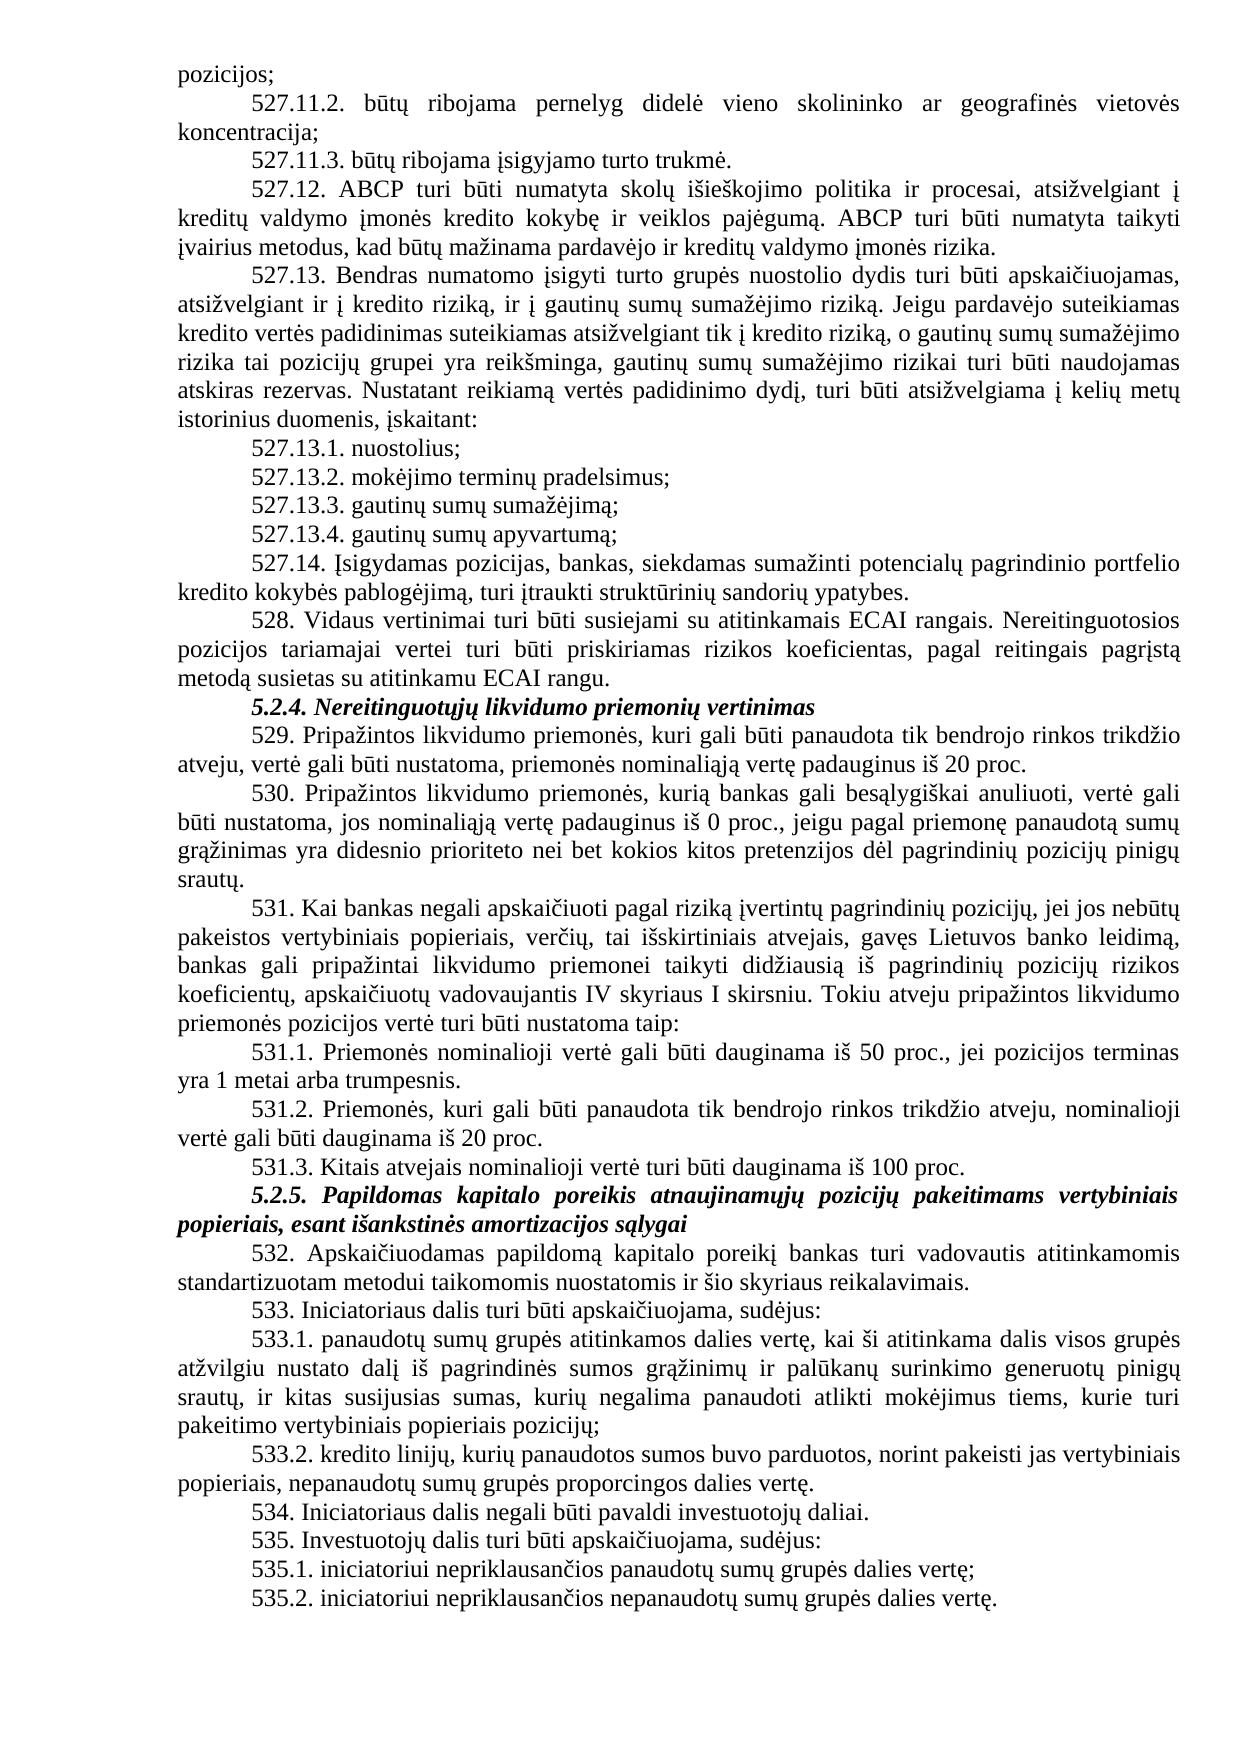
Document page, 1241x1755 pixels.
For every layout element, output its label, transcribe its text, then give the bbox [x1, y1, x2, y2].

text 527.12. ABCP turi būti numatyta skolų išieškojimo politika ir procesai, atsižvelgiant į kreditų valdymo įmonės kredito kokybę ir veiklos pajėgumą. ABCP turi būti numatyta taikyti įvairius metodus, kad būtų mažinama pardavėjo ir kreditų valdymo įmonės rizika. [177, 174, 1181, 260]
text 533.2. kredito linijų, kurių panaudotos sumos buvo parduotos, norint pakeisti jas vertybiniais popieriais, nepanaudotų sumų grupės proporcingos dalies vertę. [177, 1439, 1181, 1497]
text pozicijos; [177, 59, 1181, 88]
text 534. Iniciatoriaus dalis negali būti pavaldi investuotojų daliai. [177, 1497, 1181, 1525]
text 531.3. Kitais atvejais nominalioji vertė turi būti dauginama iš 100 proc. [177, 1152, 1181, 1180]
text 527.13.4. gautinų sumų apyvartumą; [177, 519, 1181, 548]
text 528. Vidaus vertinimai turi būti susiejami su atitinkamais ECAI rangais. Nereitinguotosios pozicijos tariamajai vertei turi būti priskiriamas rizikos koeficientas, pagal reitingais pagrįstą metodą susietas su atitinkamu ECAI rangu. [177, 605, 1181, 692]
text 530. Pripažintos likvidumo priemonės, kurią bankas gali besąlygiškai anuliuoti, vertė gali būti nustatoma, jos nominaliąją vertę padauginus iš 0 proc., jeigu pagal priemonę panaudotą sumų grąžinimas yra didesnio prioriteto nei bet kokios kitos pretenzijos dėl pagrindinių pozicijų pinigų srautų. [177, 778, 1181, 893]
text 531. Kai bankas negali apskaičiuoti pagal riziką įvertintų pagrindinių pozicijų, jei jos nebūtų pakeistos vertybiniais popieriais, verčių, tai išskirtiniais atvejais, gavęs Lietuvos banko leidimą, bankas gali pripažintai likvidumo priemonei taikyti didžiausią iš pagrindinių pozicijų rizikos koeficientų, apskaičiuotų vadovaujantis IV skyriaus I skirsniu. Tokiu atveju pripažintos likvidumo priemonės pozicijos vertė turi būti nustatoma taip: [177, 893, 1181, 1037]
text 527.13.3. gautinų sumų sumažėjimą; [177, 490, 1181, 519]
text 535.2. iniciatoriui nepriklausančios nepanaudotų sumų grupės dalies vertę. [177, 1583, 1181, 1612]
text 527.11.3. būtų ribojama įsigyjamo turto trukmė. [177, 145, 1181, 174]
text 531.2. Priemonės, kuri gali būti panaudota tik bendrojo rinkos trikdžio atveju, nominalioji vertė gali būti dauginama iš 20 proc. [177, 1094, 1181, 1152]
text 529. Pripažintos likvidumo priemonės, kuri gali būti panaudota tik bendrojo rinkos trikdžio atveju, vertė gali būti nustatoma, priemonės nominaliąją vertę padauginus iš 20 proc. [177, 720, 1181, 778]
text 533. Iniciatoriaus dalis turi būti apskaičiuojama, sudėjus: [177, 1295, 1181, 1324]
text 527.11.2. būtų ribojama pernelyg didelė vieno skolininko ar geografinės vietovės koncentracija; [177, 88, 1181, 145]
text 527.13. Bendras numatomo įsigyti turto grupės nuostolio dydis turi būti apskaičiuojamas, atsižvelgiant ir į kredito riziką, ir į gautinų sumų sumažėjimo riziką. Jeigu pardavėjo suteikiamas kredito vertės padidinimas suteikiamas atsižvelgiant tik į kredito riziką, o gautinų sumų sumažėjimo rizika tai pozicijų grupei yra reikšminga, gautinų sumų sumažėjimo rizikai turi būti naudojamas atskiras rezervas. Nustatant reikiamą vertės padidinimo dydį, turi būti atsižvelgiama į kelių metų istorinius duomenis, įskaitant: [177, 260, 1181, 433]
text 531.1. Priemonės nominalioji vertė gali būti dauginama iš 50 proc., jei pozicijos terminas yra 1 metai arba trumpesnis. [177, 1037, 1181, 1094]
text 535. Investuotojų dalis turi būti apskaičiuojama, sudėjus: [177, 1525, 1181, 1554]
text 532. Apskaičiuodamas papildomą kapitalo poreikį bankas turi vadovautis atitinkamomis standartizuotam metodui taikomomis nuostatomis ir šio skyriaus reikalavimais. [177, 1238, 1181, 1295]
text 533.1. panaudotų sumų grupės atitinkamos dalies vertę, kai ši atitinkama dalis visos grupės atžvilgiu nustato dalį iš pagrindinės sumos grąžinimų ir palūkanų surinkimo generuotų pinigų srautų, ir kitas susijusias sumas, kurių negalima panaudoti atlikti mokėjimus tiems, kurie turi pakeitimo vertybiniais popieriais pozicijų; [177, 1324, 1181, 1439]
text 5.2.5. Papildomas kapitalo poreikis atnaujinamųjų pozicijų pakeitimams vertybiniais popieriais, esant išankstinės amortizacijos sąlygai [177, 1180, 1181, 1238]
text 5.2.4. Nereitinguotųjų likvidumo priemonių vertinimas [177, 692, 1181, 720]
text 527.14. Įsigydamas pozicijas, bankas, siekdamas sumažinti potencialų pagrindinio portfelio kredito kokybės pablogėjimą, turi įtraukti struktūrinių sandorių ypatybes. [177, 548, 1181, 605]
text 527.13.1. nuostolius; [177, 433, 1181, 462]
text 527.13.2. mokėjimo terminų pradelsimus; [177, 462, 1181, 490]
text 535.1. iniciatoriui nepriklausančios panaudotų sumų grupės dalies vertę; [177, 1554, 1181, 1583]
